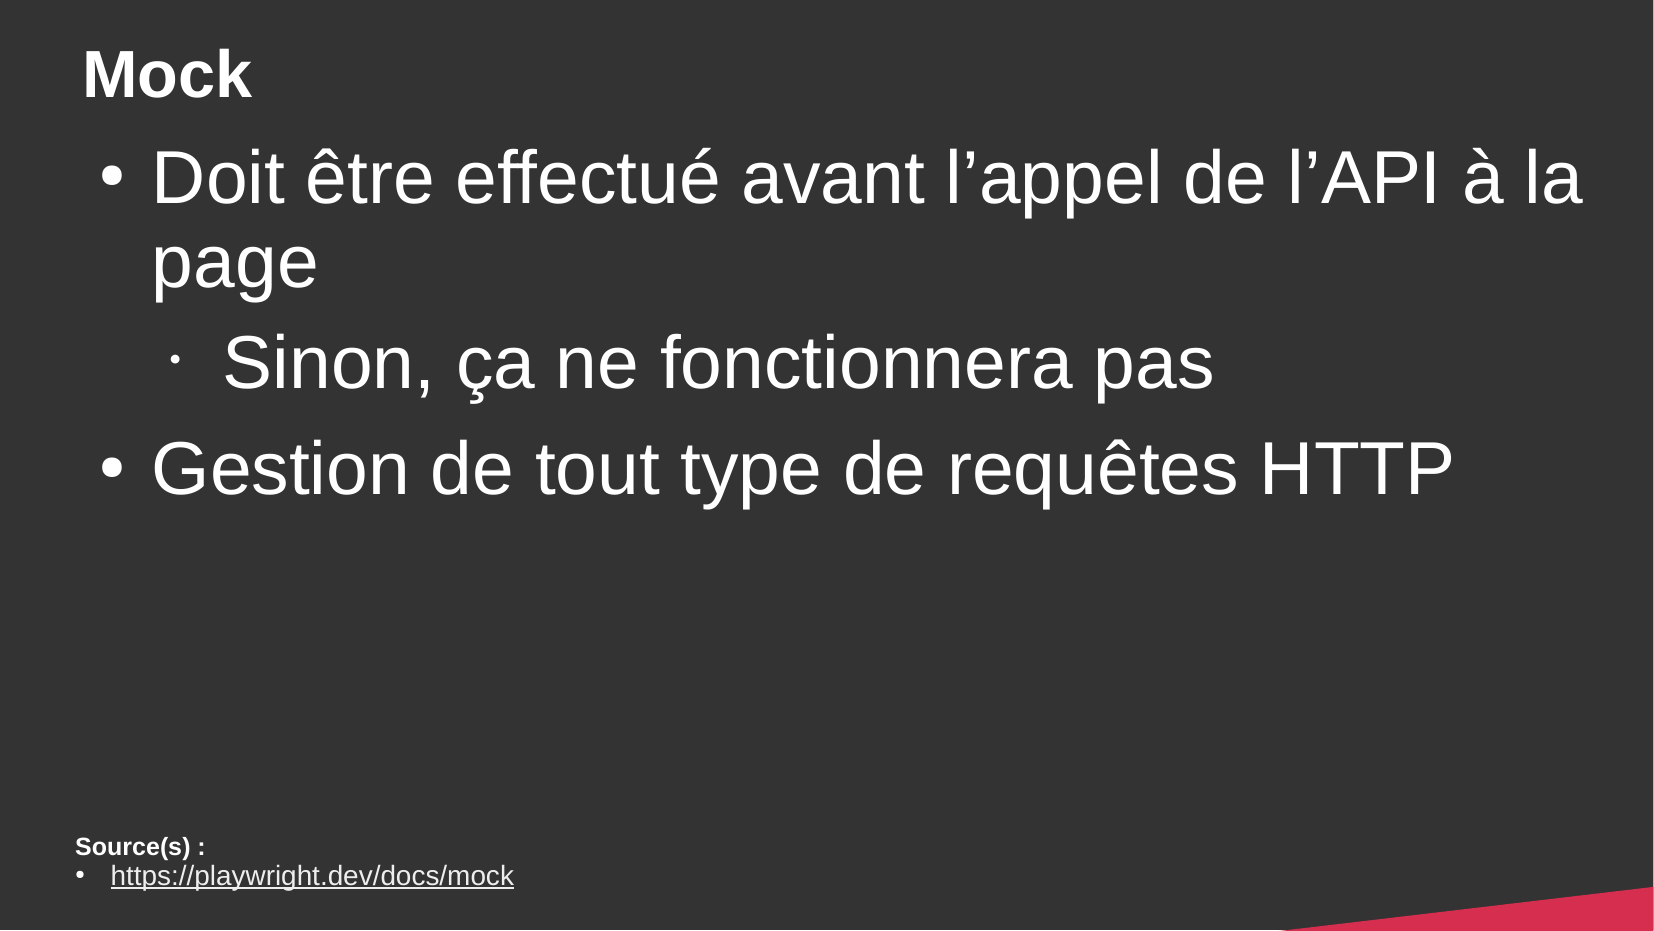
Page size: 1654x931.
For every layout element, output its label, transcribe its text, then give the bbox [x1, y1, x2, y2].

text_box [1546, 886, 1654, 931]
title Mock [82, 37, 1571, 112]
text_box Source(s) : https://playwright.dev/docs/mock [60, 762, 1546, 931]
list Doit être effectué avant l’appel de l’API à la page Sinon, ça ne fonctionnera pas Gestion de tout type de requêtes HTTP [80, 135, 1619, 709]
